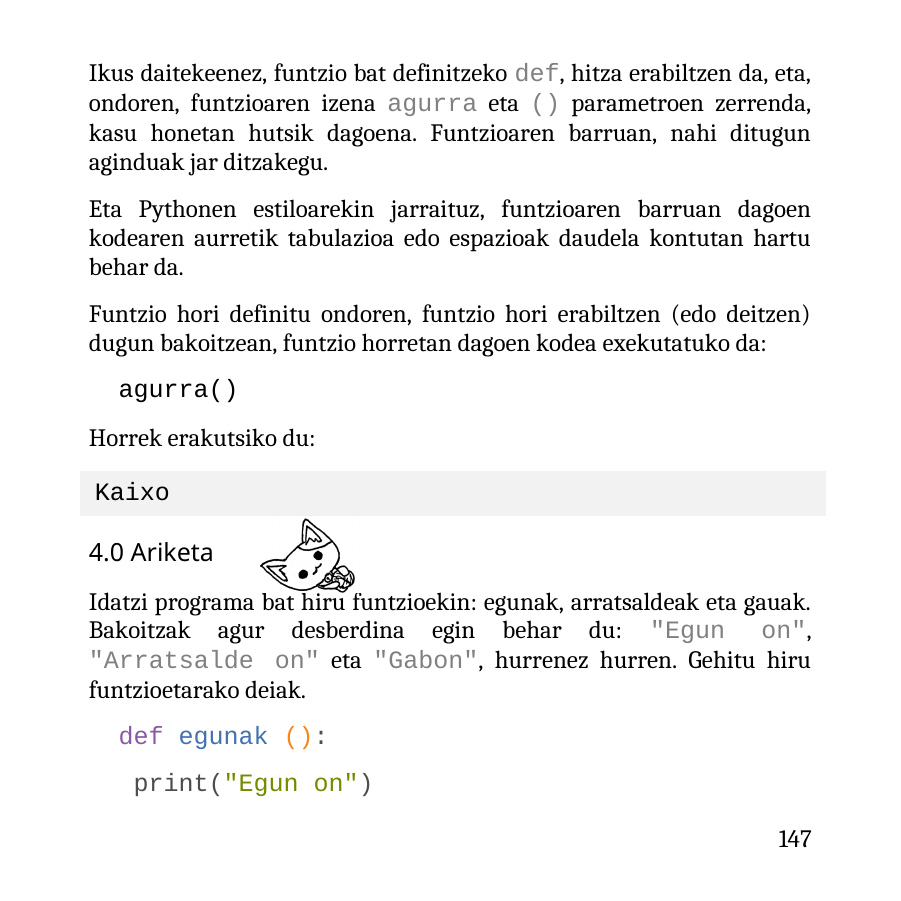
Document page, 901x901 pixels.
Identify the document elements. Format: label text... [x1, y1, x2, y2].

text 4.0 Ariketa [89, 535, 259, 569]
text def egunak (): [118, 724, 811, 752]
picture [259, 518, 366, 593]
text Idatzi programa bat hiru funtzioekin: egunak, arratsaldeak eta gauak. Bakoitzak agur desberdina egin behar du: "Egun on", "Arratsalde on" eta "Gabon", hurrenez hurren. Gehitu hiru funtzioetarako deiak. [89, 588, 811, 705]
text Funtzio hori definitu ondoren, funtzio hori erabiltzen (edo deitzen) dugun bakoitzean, funtzio horretan dagoen kodea exekutatuko da: [89, 300, 811, 358]
text Eta Pythonen estiloarekin jarraituz, funtzioaren barruan dagoen kodearen aurretik tabulazioa edo espazioak daudela kontutan hartu behar da. [89, 195, 811, 282]
text agurra() [118, 377, 811, 405]
text [366, 535, 811, 569]
text Kaixo [86, 478, 820, 510]
text Horrek erakutsiko du: [89, 424, 811, 452]
text print("Egun on") [118, 771, 811, 799]
text Ikus daitekeenez, funtzio bat definitzeko def, hitza erabiltzen da, eta, ondoren, funtzioaren izena agurra eta () parametroen zerrenda, kasu honetan hutsik dagoena. Funtzioaren barruan, nahi ditugun aginduak jar ditzakegu. [89, 59, 811, 177]
